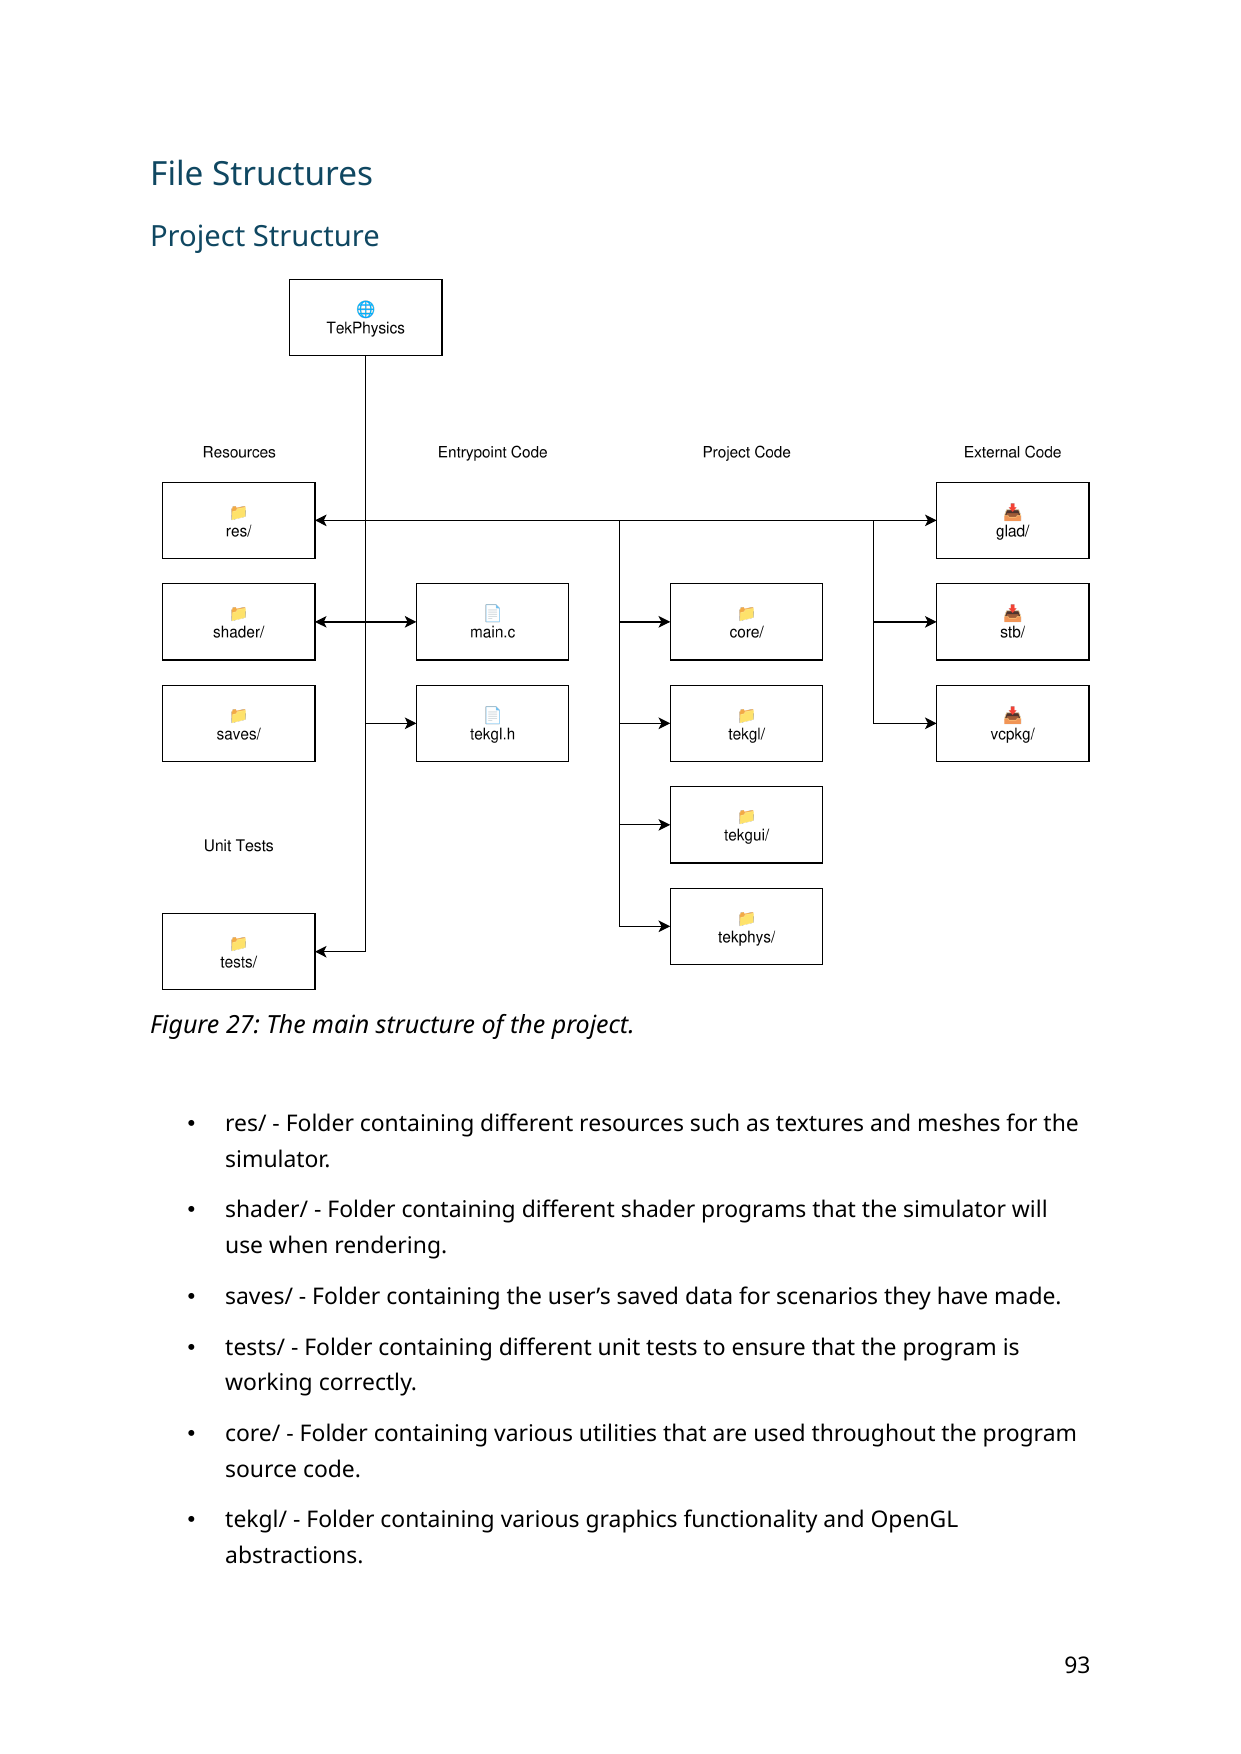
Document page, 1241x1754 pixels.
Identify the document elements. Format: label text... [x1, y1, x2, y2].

list core/ - Folder containing various utilities that are used throughout the program source code. [187, 1417, 1090, 1484]
list tekgl/ - Folder containing various graphics functionality and OpenGL abstractions. [187, 1503, 1090, 1571]
subtitle Project Structure [150, 216, 1090, 255]
list tests/ - Folder containing different unit tests to ensure that the program is working correctly. [187, 1330, 1090, 1398]
list shader/ - Folder containing different shader programs that the simulator will use when rendering. [187, 1193, 1090, 1261]
text Figure 27: The main structure of the project. [150, 992, 1090, 1040]
subtitle File Structures [150, 150, 1090, 195]
list res/ - Folder containing different resources such as textures and meshes for the simulator. [187, 1107, 1090, 1174]
list saves/ - Folder containing the user’s saved data for scenarios they have made. [187, 1280, 1090, 1311]
